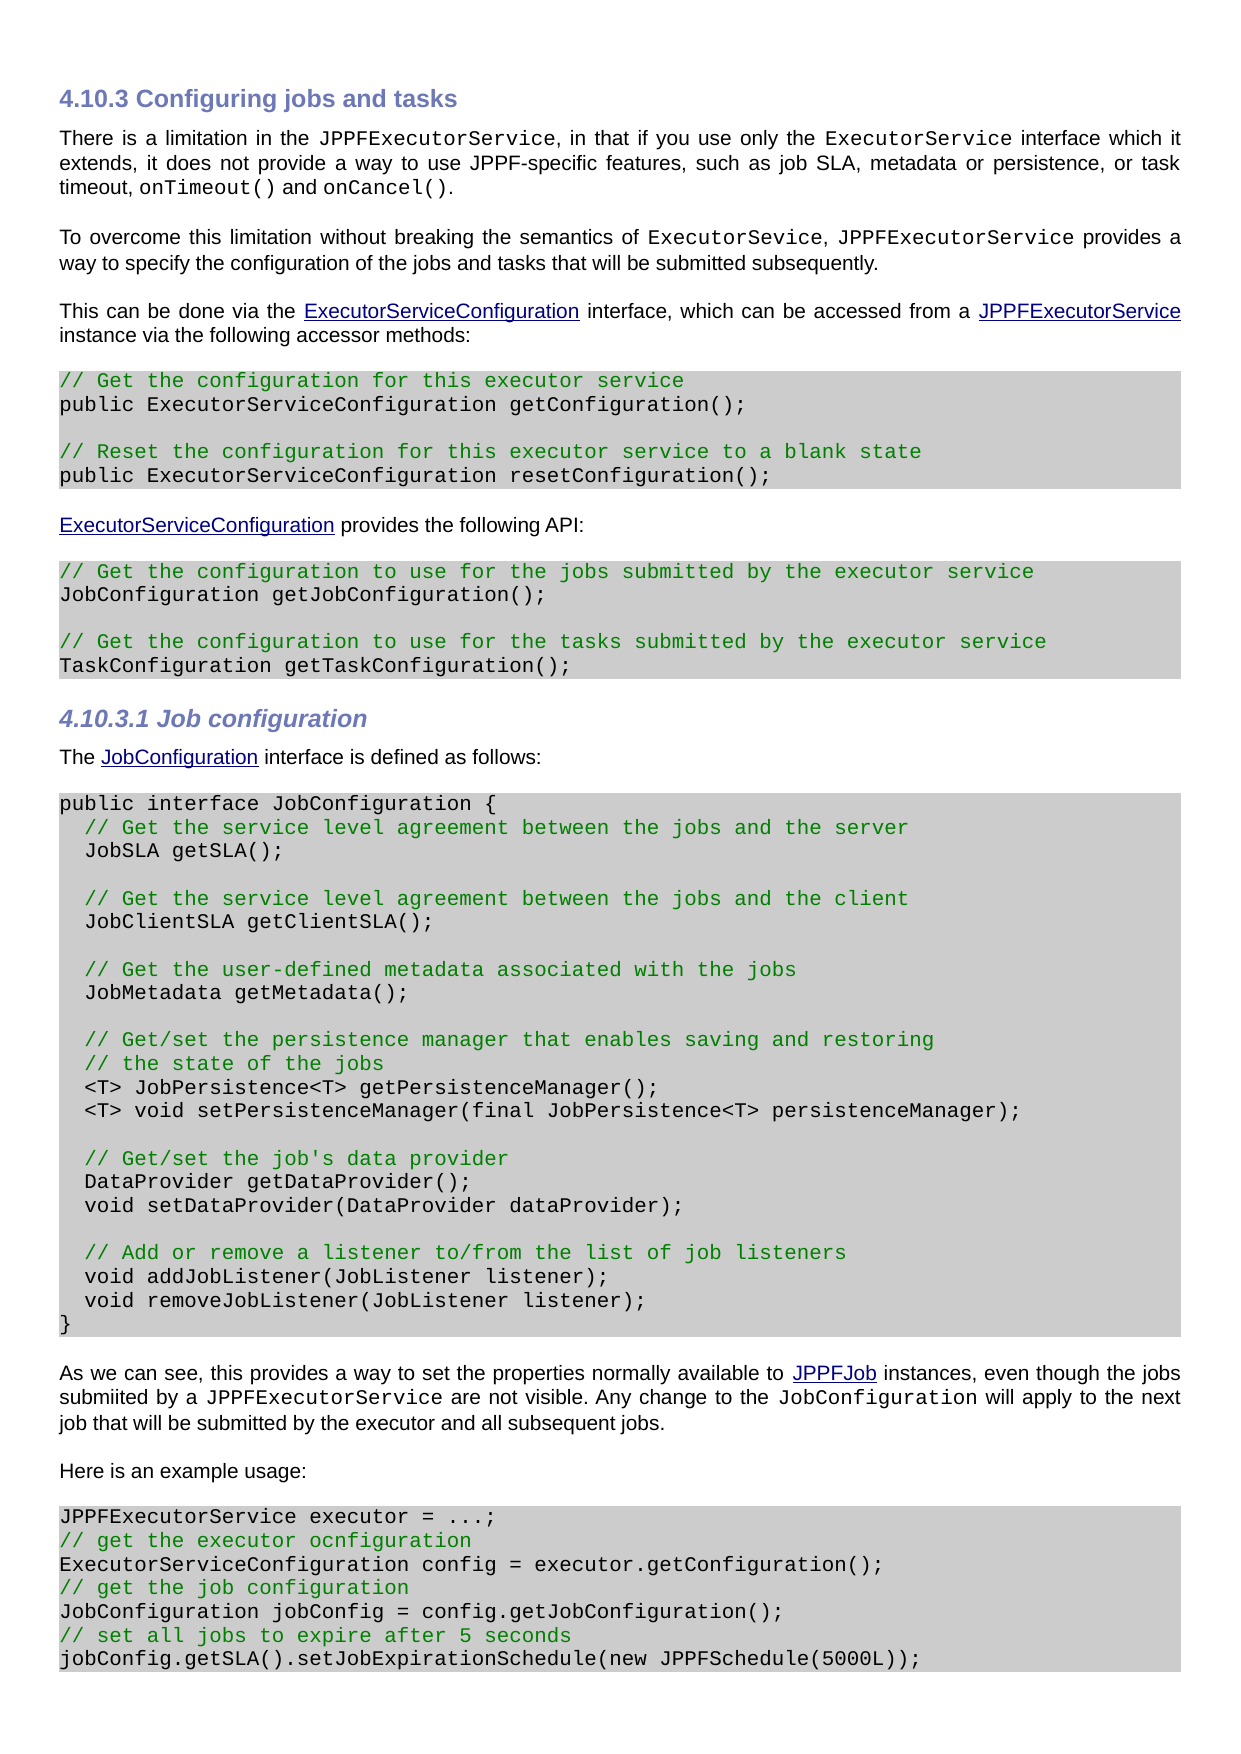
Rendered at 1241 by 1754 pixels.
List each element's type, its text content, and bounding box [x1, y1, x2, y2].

text // Get the configuration to use for the tasks submitted by the executor service [59, 632, 1181, 655]
text JobConfiguration getJobConfiguration(); [59, 584, 1181, 608]
text <T> JobPersistence<T> getPersistenceManager(); [59, 1077, 1181, 1100]
text // Get the user-defined metadata associated with the jobs [59, 958, 1181, 982]
text JobConfiguration jobConfig = config.getJobConfiguration(); [59, 1601, 1181, 1625]
text void removeJobListener(JobListener listener); [59, 1289, 1181, 1313]
text To overcome this limitation without breaking the semantics of ExecutorSevice, JPPFExecutorService provides a way to specify the configuration of the jobs and tasks that will be submitted subsequently. [59, 225, 1181, 275]
text DataProvider getDataProvider(); [59, 1171, 1181, 1195]
text // Get/set the job's data provider [59, 1148, 1181, 1171]
text public ExecutorServiceConfiguration getConfiguration(); [59, 394, 1181, 418]
text This can be done via the ExecutorServiceConfiguration interface, which can be accessed from a JPPFExecutorService instance via the following accessor methods: [59, 299, 1181, 347]
text // the state of the jobs [59, 1053, 1181, 1077]
text // Get the service level agreement between the jobs and the client [59, 888, 1181, 911]
text JobSLA getSLA(); [59, 840, 1181, 864]
text // Get the configuration for this executor service [59, 371, 1181, 394]
text // Get the service level agreement between the jobs and the server [59, 817, 1181, 840]
text ExecutorServiceConfiguration provides the following API: [59, 513, 1181, 537]
text JobMetadata getMetadata(); [59, 982, 1181, 1006]
subtitle Job configuration [59, 704, 1181, 733]
text ExecutorServiceConfiguration config = executor.getConfiguration(); [59, 1554, 1181, 1577]
text jobConfig.getSLA().setJobExpirationSchedule(new JPPFSchedule(5000L)); [59, 1648, 1181, 1672]
text JobClientSLA getClientSLA(); [59, 911, 1181, 935]
text void setDataProvider(DataProvider dataProvider); [59, 1195, 1181, 1219]
text } [59, 1313, 1181, 1337]
text // Reset the configuration for this executor service to a blank state [59, 441, 1181, 465]
text TaskConfiguration getTaskConfiguration(); [59, 655, 1181, 679]
text // get the executor ocnfiguration [59, 1530, 1181, 1554]
text // Add or remove a listener to/from the list of job listeners [59, 1242, 1181, 1266]
text <T> void setPersistenceManager(final JobPersistence<T> persistenceManager); [59, 1100, 1181, 1124]
subtitle Configuring jobs and tasks [59, 84, 1181, 113]
text public ExecutorServiceConfiguration resetConfiguration(); [59, 465, 1181, 489]
text // Get/set the persistence manager that enables saving and restoring [59, 1029, 1181, 1053]
text void addJobListener(JobListener listener); [59, 1266, 1181, 1289]
text As we can see, this provides a way to set the properties normally available to JPPFJob instances, even though the jobs submiited by a JPPFExecutorService are not visible. Any change to the JobConfiguration will apply to the next job that will be submitted by the executor and all subsequent jobs. [59, 1361, 1181, 1434]
text // set all jobs to expire after 5 seconds [59, 1625, 1181, 1648]
text // get the job configuration [59, 1577, 1181, 1601]
text There is a limitation in the JPPFExecutorService, in that if you use only the ExecutorService interface which it extends, it does not provide a way to use JPPF-specific features, such as job SLA, metadata or persistence, or task timeout, onTimeout() and onCancel(). [59, 125, 1181, 201]
text public interface JobConfiguration { [59, 793, 1181, 817]
text JPPFExecutorService executor = ...; [59, 1506, 1181, 1530]
text The JobConfiguration interface is defined as follows: [59, 745, 1181, 769]
text // Get the configuration to use for the jobs submitted by the executor service [59, 561, 1181, 584]
text Here is an example usage: [59, 1458, 1181, 1482]
